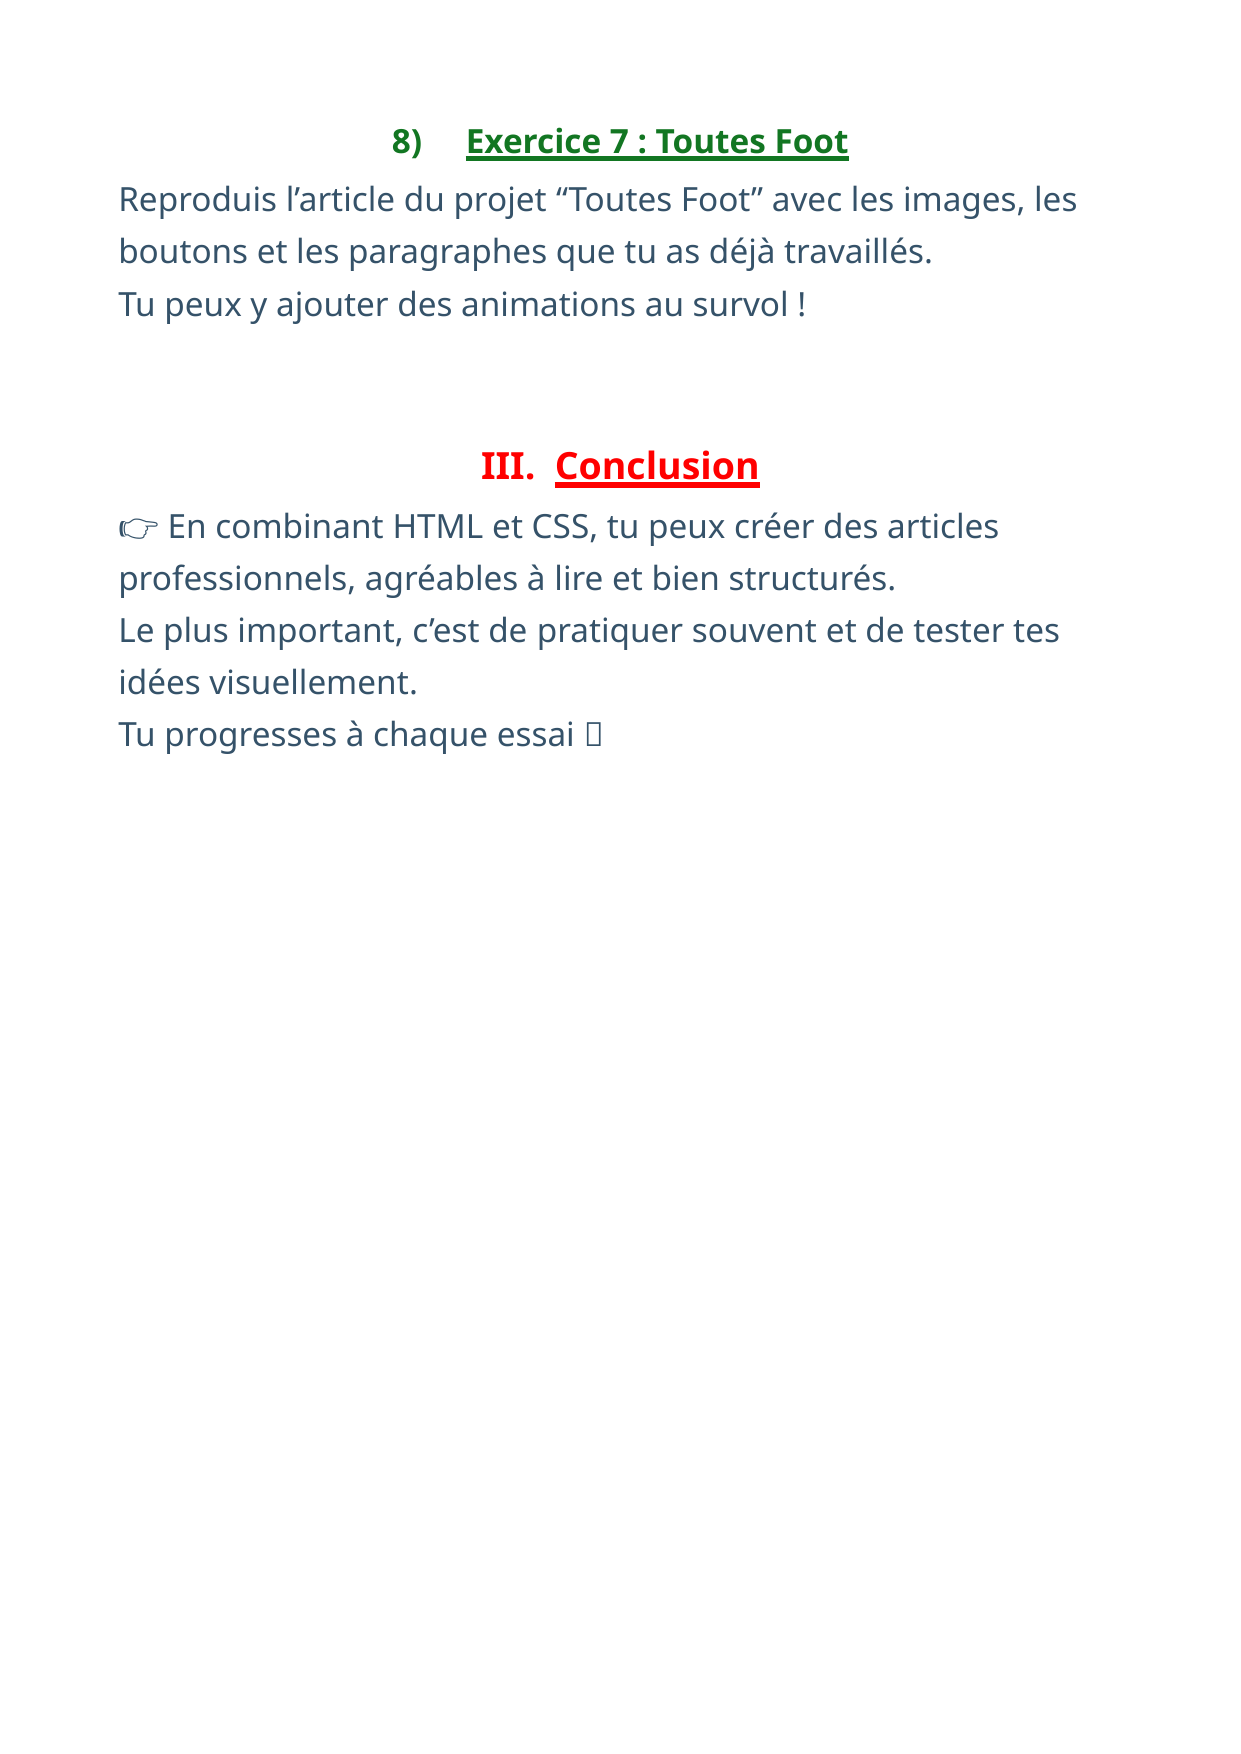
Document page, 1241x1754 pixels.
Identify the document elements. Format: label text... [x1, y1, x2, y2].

subtitle Conclusion [118, 439, 1122, 490]
text 👉 En combinant HTML et CSS, tu peux créer des articles professionnels, agréables à lire et bien structurés. Le plus important, c’est de pratiquer souvent et de tester tes idées visuellement. Tu progresses à chaque essai 💪 [118, 502, 1122, 757]
subtitle Exercice 7 : Toutes Foot [118, 118, 1122, 163]
text Reproduis l’article du projet “Toutes Foot” avec les images, les boutons et les paragraphes que tu as déjà travaillés. Tu peux y ajouter des animations au survol ! [118, 176, 1122, 326]
